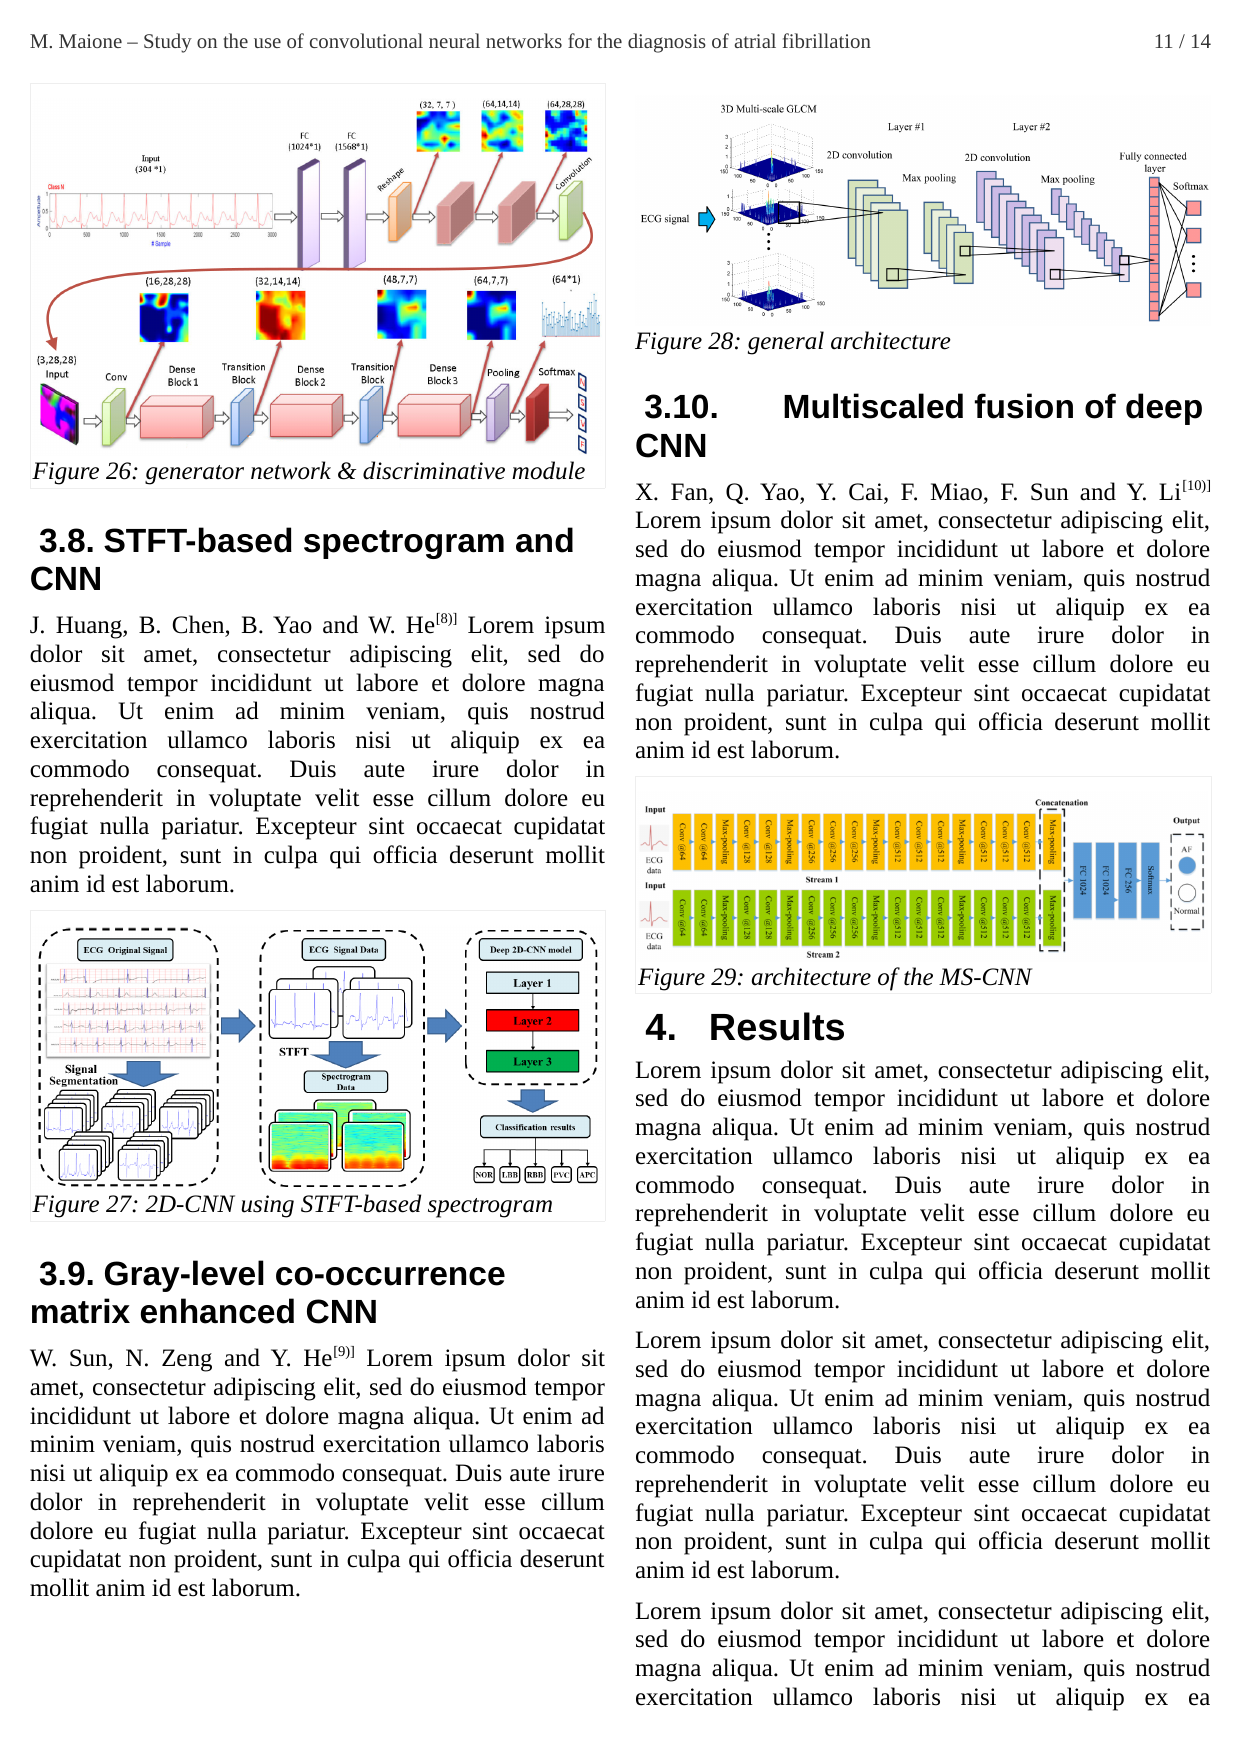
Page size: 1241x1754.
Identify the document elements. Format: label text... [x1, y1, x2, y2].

text Lorem ipsum dolor sit amet, consectetur adipiscing elit, sed do eiusmod tempor incididunt ut labore et dolore magna aliqua. Ut enim ad minim veniam, quis nostrud exercitation ullamco laboris nisi ut aliquip ex ea [635, 1596, 1211, 1711]
subtitle Results [635, 1005, 1211, 1049]
text Figure 28: general architecture [635, 326, 1211, 354]
picture [634, 95, 1211, 326]
subtitle STFT-based spectrogram and CNN [29, 520, 605, 598]
text J. Huang, B. Chen, B. Yao and W. He[8] Lorem ipsum dolor sit amet, consectetur adipiscing elit, sed do eiusmod tempor incididunt ut labore et dolore magna aliqua. Ut enim ad minim veniam, quis nostrud exercitation ullamco laboris nisi ut aliquip ex ea commodo consequat. Duis aute irure dolor in reprehenderit in voluptate velit esse cillum dolore eu fugiat nulla pariatur. Excepteur sint occaecat cupidatat non proident, sunt in culpa qui officia deserunt mollit anim id est laborum. [29, 610, 605, 898]
picture [32, 98, 603, 456]
text Figure 29: architecture of the MS-CNN [638, 962, 1208, 990]
subtitle Multiscaled fusion of deep CNN [635, 387, 1211, 464]
text Lorem ipsum dolor sit amet, consectetur adipiscing elit, sed do eiusmod tempor incididunt ut labore et dolore magna aliqua. Ut enim ad minim veniam, quis nostrud exercitation ullamco laboris nisi ut aliquip ex ea commodo consequat. Duis aute irure dolor in reprehenderit in voluptate velit esse cillum dolore eu fugiat nulla pariatur. Excepteur sint occaecat cupidatat non proident, sunt in culpa qui officia deserunt mollit anim id est laborum. [635, 1325, 1211, 1584]
text Figure 27: 2D-CNN using STFT-based spectrogram [32, 1190, 602, 1218]
subtitle Gray-level co-occurrence matrix enhanced CNN [29, 1253, 605, 1331]
picture [32, 925, 603, 1190]
text X. Fan, Q. Yao, Y. Cai, F. Miao, F. Sun and Y. Li[10] Lorem ipsum dolor sit amet, consectetur adipiscing elit, sed do eiusmod tempor incididunt ut labore et dolore magna aliqua. Ut enim ad minim veniam, quis nostrud exercitation ullamco laboris nisi ut aliquip ex ea commodo consequat. Duis aute irure dolor in reprehenderit in voluptate velit esse cillum dolore eu fugiat nulla pariatur. Excepteur sint occaecat cupidatat non proident, sunt in culpa qui officia deserunt mollit anim id est laborum. [635, 477, 1211, 764]
text Figure 26: generator network & discriminative module [32, 456, 602, 485]
picture [637, 791, 1208, 962]
text W. Sun, N. Zeng and Y. He[9] Lorem ipsum dolor sit amet, consectetur adipiscing elit, sed do eiusmod tempor incididunt ut labore et dolore magna aliqua. Ut enim ad minim veniam, quis nostrud exercitation ullamco laboris nisi ut aliquip ex ea commodo consequat. Duis aute irure dolor in reprehenderit in voluptate velit esse cillum dolore eu fugiat nulla pariatur. Excepteur sint occaecat cupidatat non proident, sunt in culpa qui officia deserunt mollit anim id est laborum. [29, 1343, 605, 1602]
text Lorem ipsum dolor sit amet, consectetur adipiscing elit, sed do eiusmod tempor incididunt ut labore et dolore magna aliqua. Ut enim ad minim veniam, quis nostrud exercitation ullamco laboris nisi ut aliquip ex ea commodo consequat. Duis aute irure dolor in reprehenderit in voluptate velit esse cillum dolore eu fugiat nulla pariatur. Excepteur sint occaecat cupidatat non proident, sunt in culpa qui officia deserunt mollit anim id est laborum. [635, 1055, 1211, 1313]
